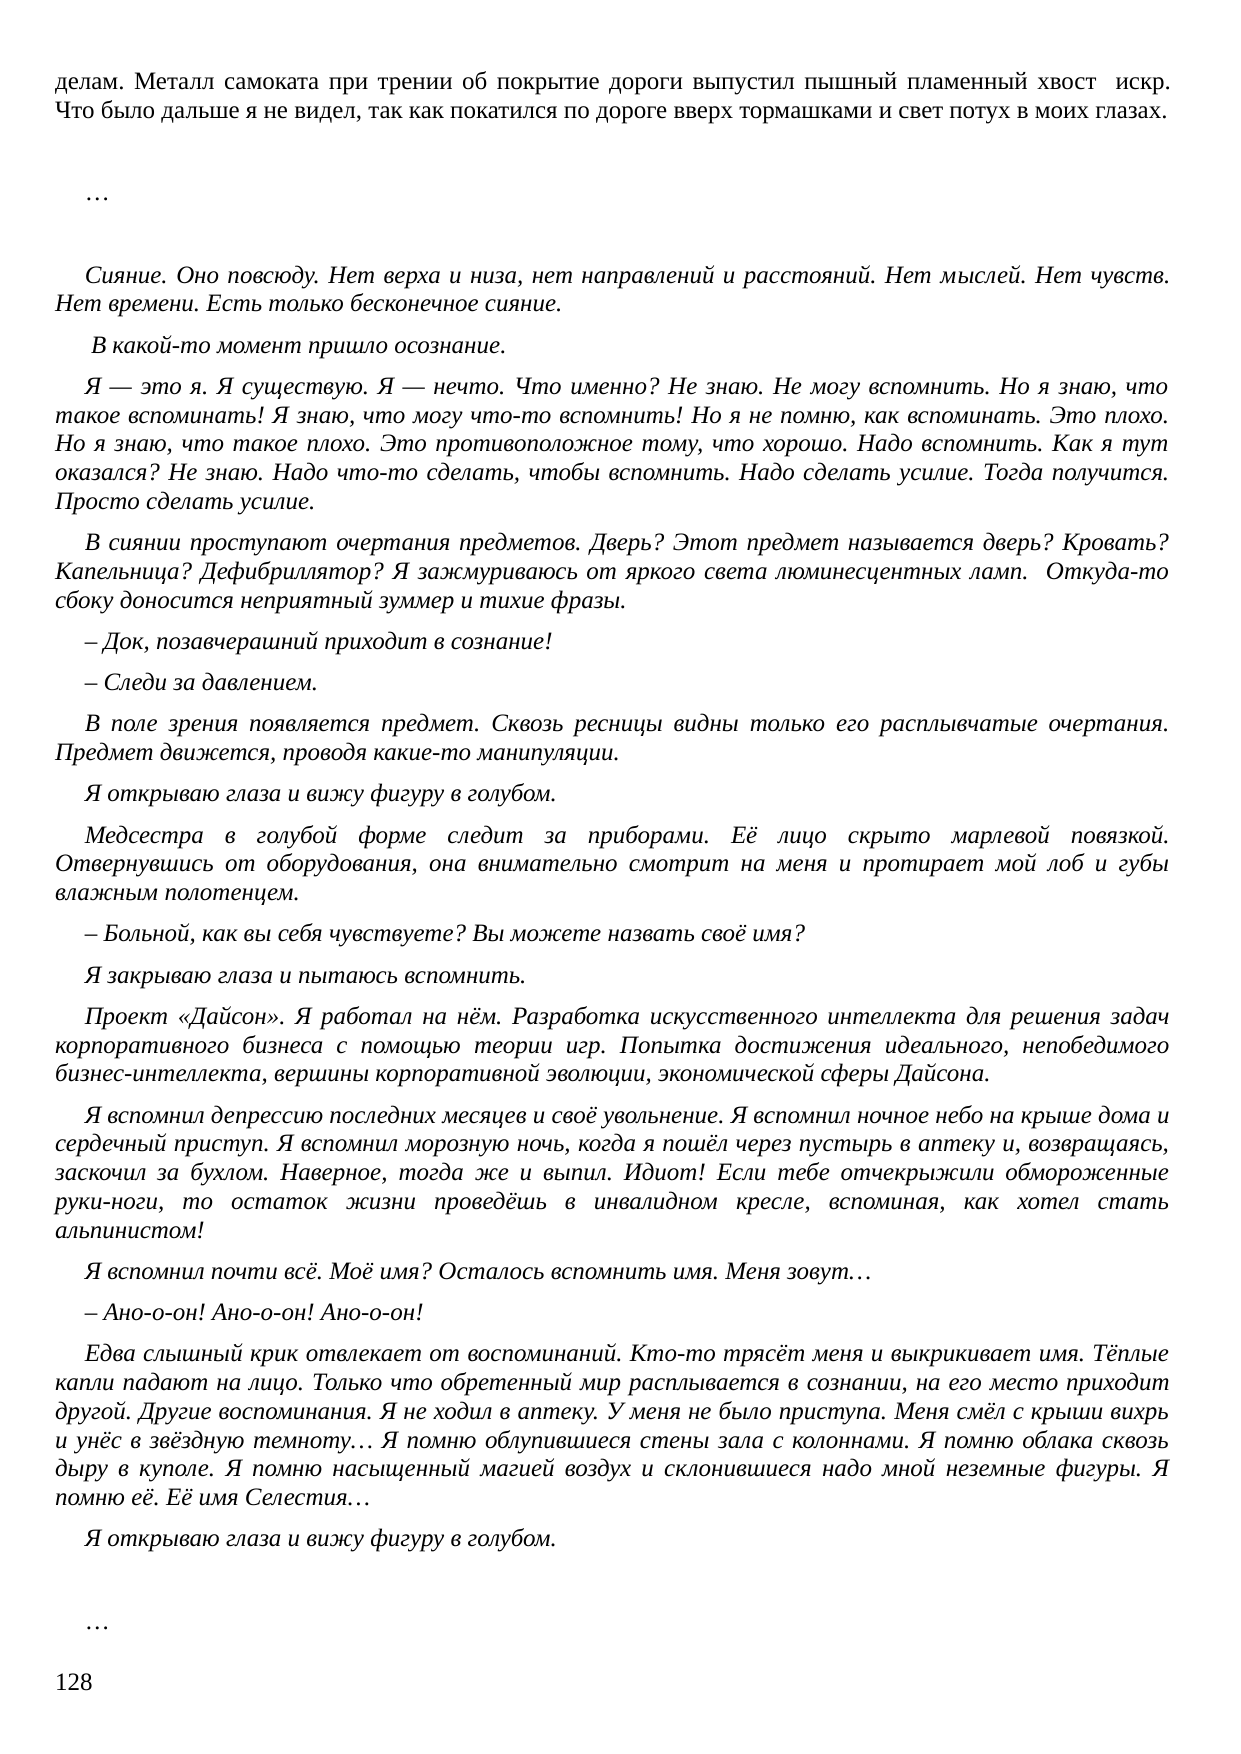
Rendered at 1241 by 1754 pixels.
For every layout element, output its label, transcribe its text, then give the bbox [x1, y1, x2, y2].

text – Больной, как вы себя чувствуете? Вы можете назвать своё имя? [55, 918, 1173, 947]
text В поле зрения появляется предмет. Сквозь ресницы видны только его расплывчатые очертания. Предмет движется, проводя какие-то манипуляции. [55, 708, 1173, 766]
text В какой-то момент пришло осознание. [55, 330, 1173, 358]
text Я — это я. Я существую. Я — нечто. Что именно? Не знаю. Не могу вспомнить. Но я знаю, что такое вспоминать! Я знаю, что могу что-то вспомнить! Но я не помню, как вспоминать. Это плохо. Но я знаю, что такое плохо. Это противоположное тому, что хорошо. Надо вспомнить. Как я тут оказался? Не знаю. Надо что-то сделать, чтобы вспомнить. Надо сделать усилие. Тогда получится. Просто сделать усилие. [55, 371, 1173, 515]
text Медсестра в голубой форме следит за приборами. Её лицо скрыто марлевой повязкой. Отвернувшись от оборудования, она внимательно смотрит на меня и протирает мой лоб и губы влажным полотенцем. [55, 820, 1173, 906]
text Я открываю глаза и вижу фигуру в голубом. [55, 778, 1173, 807]
text делам. Металл самоката при трении об покрытие дороги выпустил пышный пламенный хвост искр. Что было дальше я не видел, так как покатился по дороге вверх тормашками и свет потух в моих глазах. [55, 66, 1173, 123]
text Я открываю глаза и вижу фигуру в голубом. [55, 1523, 1173, 1552]
text … [55, 177, 1173, 206]
text Я вспомнил почти всё. Моё имя? Осталось вспомнить имя. Меня зовут… [55, 1256, 1173, 1285]
text Едва слышный крик отвлекает от воспоминаний. Кто-то трясёт меня и выкрикивает имя. Тёплые капли падают на лицо. Только что обретенный мир расплывается в сознании, на его место приходит другой. Другие воспоминания. Я не ходил в аптеку. У меня не было приступа. Меня смёл с крыши вихрь и унёс в звёздную темноту… Я помню облупившиеся стены зала с колоннами. Я помню облака сквозь дыру в куполе. Я помню насыщенный магией воздух и склонившиеся надо мной неземные фигуры. Я помню её. Её имя Селестия… [55, 1338, 1173, 1511]
text Сияние. Оно повсюду. Нет верха и низа, нет направлений и расстояний. Нет мыслей. Нет чувств. Нет времени. Есть только бесконечное сияние. [55, 260, 1173, 317]
text В сиянии проступают очертания предметов. Дверь? Этот предмет называется дверь? Кровать? Капельница? Дефибриллятор? Я зажмуриваюсь от яркого света люминесцентных ламп. Откуда-то сбоку доносится неприятный зуммер и тихие фразы. [55, 527, 1173, 613]
text Я вспомнил депрессию последних месяцев и своё увольнение. Я вспомнил ночное небо на крыше дома и сердечный приступ. Я вспомнил морозную ночь, когда я пошёл через пустырь в аптеку и, возвращаясь, заскочил за бухлом. Наверное, тогда же и выпил. Идиот! Если тебе отчекрыжили обмороженные руки-ноги, то остаток жизни проведёшь в инвалидном кресле, вспоминая, как хотел стать альпинистом! [55, 1100, 1173, 1243]
text – Ано-о-он! Ано-о-он! Ано-о-он! [55, 1297, 1173, 1326]
text Проект «Дайсон». Я работал на нём. Разработка искусственного интеллекта для решения задач корпоративного бизнеса с помощью теории игр. Попытка достижения идеального, непобедимого бизнес-интеллекта, вершины корпоративной эволюции, экономической сферы Дайсона. [55, 1001, 1173, 1087]
text – Следи за давлением. [55, 667, 1173, 696]
text Я закрываю глаза и пытаюсь вспомнить. [55, 960, 1173, 988]
text … [55, 1606, 1173, 1635]
text – Док, позавчерашний приходит в сознание! [55, 626, 1173, 655]
